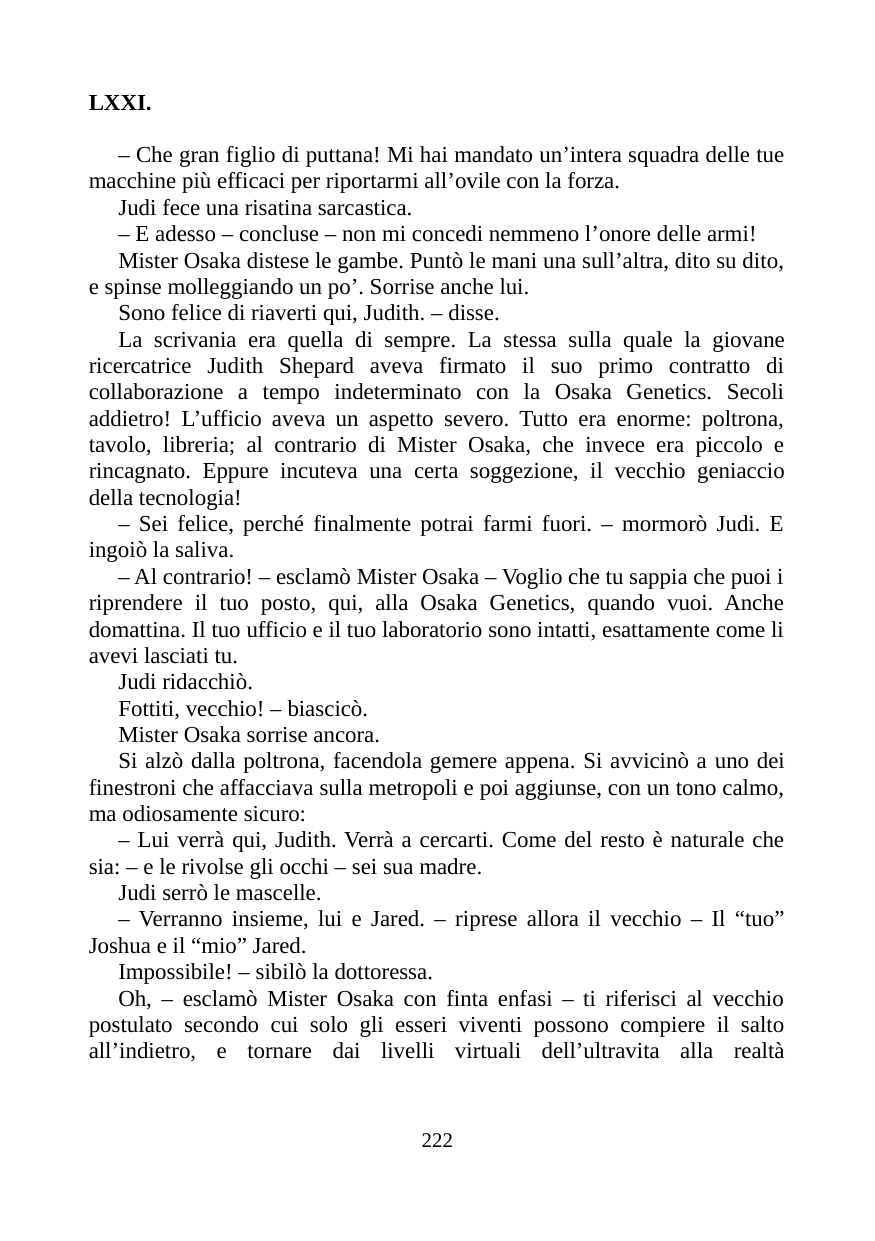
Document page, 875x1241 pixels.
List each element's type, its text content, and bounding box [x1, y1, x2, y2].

text Impossibile! – sibilò la dottoressa. [88, 958, 786, 984]
subtitle LXXI. [88, 88, 786, 115]
text Mister Osaka sorrise ancora. [88, 721, 786, 747]
text Judi fece una risatina sarcastica. [88, 194, 786, 220]
text Fottiti, vecchio! – biascicò. [88, 695, 786, 721]
text Mister Osaka distese le gambe. Puntò le mani una sull’altra, dito su dito, e spinse molleggiando un po’. Sorrise anche lui. [88, 247, 786, 299]
text Sono felice di riaverti qui, Judith. – disse. [88, 299, 786, 326]
text Judi serrò le mascelle. [88, 879, 786, 906]
text – Lui verrà qui, Judith. Verrà a cercarti. Come del resto è naturale che sia: – e le rivolse gli occhi – sei sua madre. [88, 826, 786, 879]
text Oh, – esclamò Mister Osaka con finta enfasi – ti riferisci al vecchio postulato secondo cui solo gli esseri viventi possono compiere il salto all’indietro, e tornare dai livelli virtuali dell’ultravita alla realtà [88, 984, 786, 1064]
text – Sei felice, perché finalmente potrai farmi fuori. – mormorò Judi. E ingoiò la saliva. [88, 510, 786, 563]
text – Che gran figlio di puttana! Mi hai mandato un’intera squadra delle tue macchine più efficaci per riportarmi all’ovile con la forza. [88, 141, 786, 194]
text – Al contrario! – esclamò Mister Osaka – Voglio che tu sappia che puoi i riprendere il tuo posto, qui, alla Osaka Genetics, quando vuoi. Anche domattina. Il tuo ufficio e il tuo laboratorio sono intatti, esattamente come li avevi lasciati tu. [88, 563, 786, 668]
text – E adesso – concluse – non mi concedi nemmeno l’onore delle armi! [88, 220, 786, 247]
text – Verranno insieme, lui e Jared. – riprese allora il vecchio – Il “tuo” Joshua e il “mio” Jared. [88, 906, 786, 958]
text La scrivania era quella di sempre. La stessa sulla quale la giovane ricercatrice Judith Shepard aveva firmato il suo primo contratto di collaborazione a tempo indeterminato con la Osaka Genetics. Secoli addietro! L’ufficio aveva un aspetto severo. Tutto era enorme: poltrona, tavolo, libreria; al contrario di Mister Osaka, che invece era piccolo e rincagnato. Eppure incuteva una certa soggezione, il vecchio geniaccio della tecnologia! [88, 326, 786, 510]
text Judi ridacchiò. [88, 668, 786, 695]
text Si alzò dalla poltrona, facendola gemere appena. Si avvicinò a uno dei finestroni che affacciava sulla metropoli e poi aggiunse, con un tono calmo, ma odiosamente sicuro: [88, 747, 786, 826]
